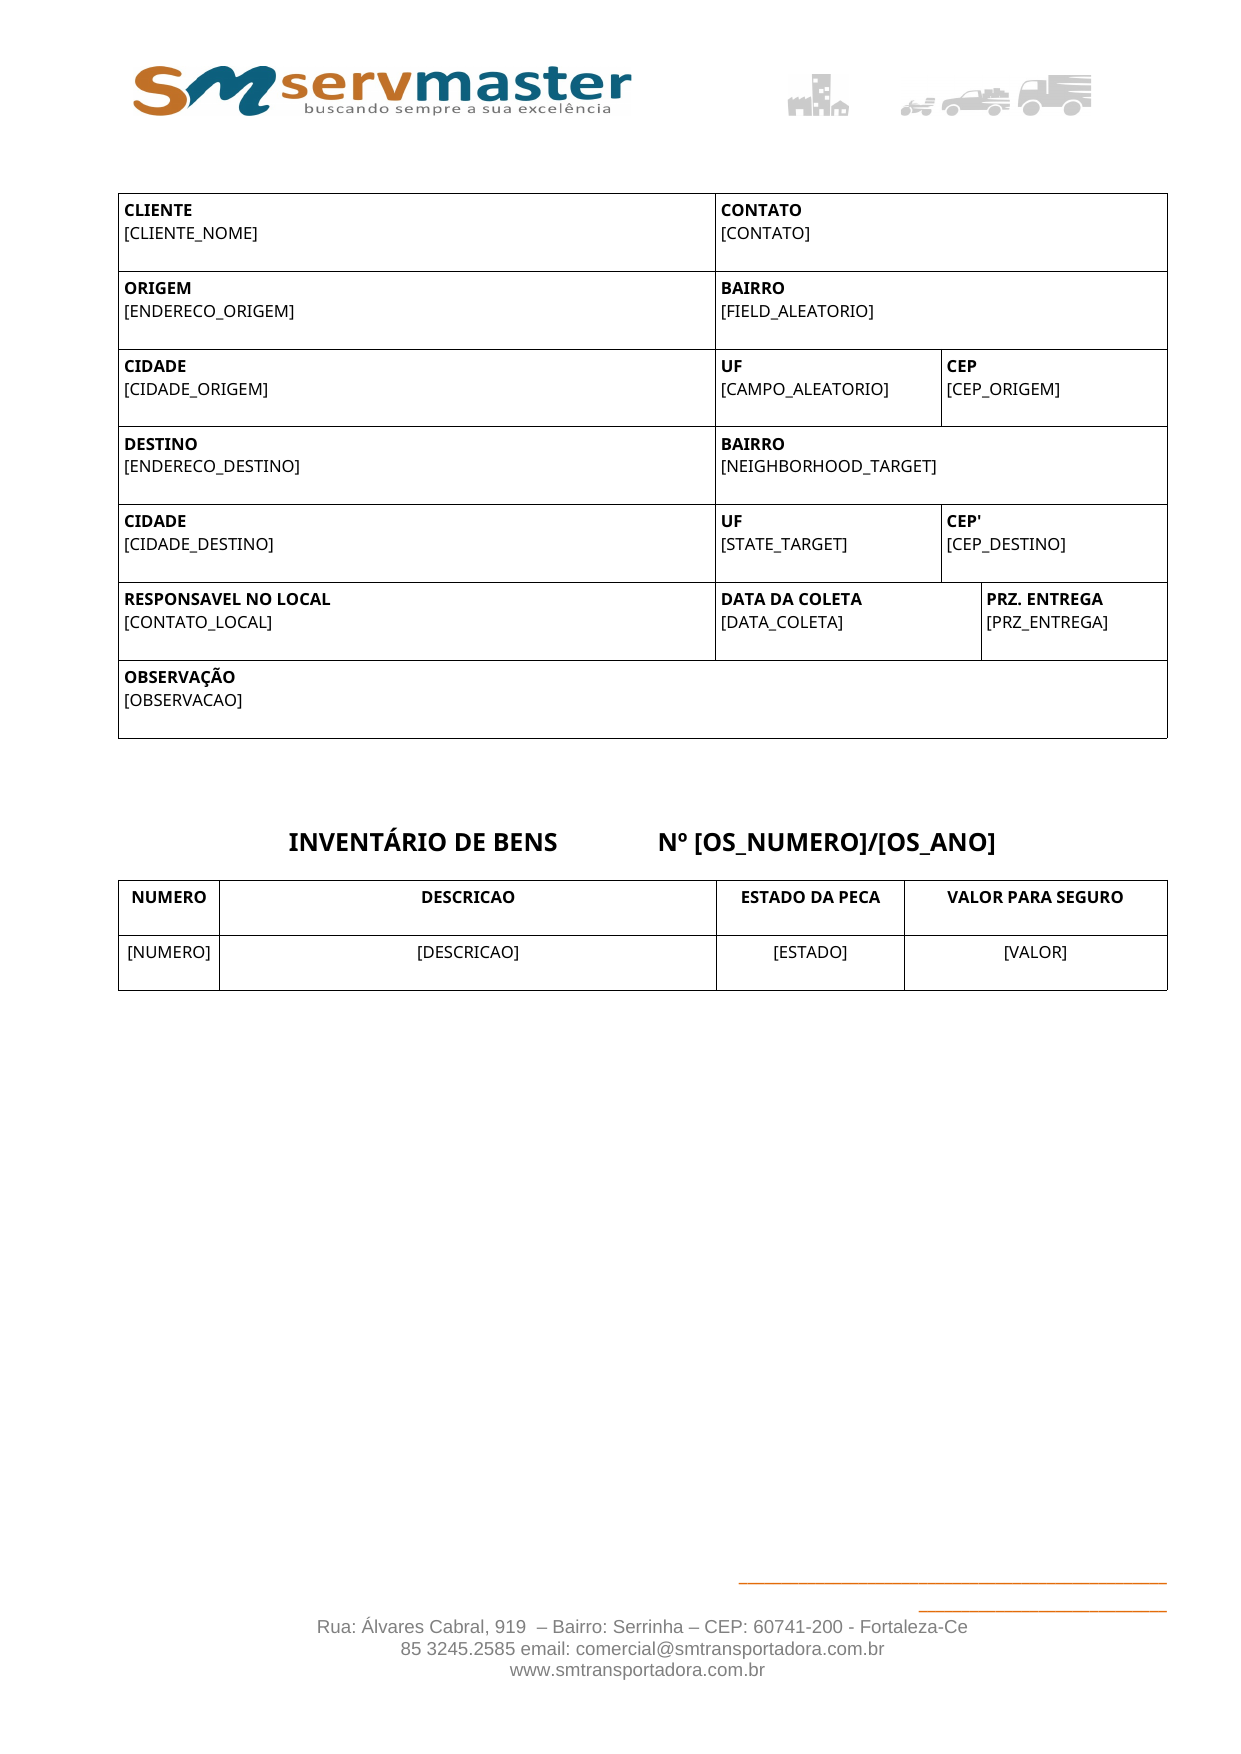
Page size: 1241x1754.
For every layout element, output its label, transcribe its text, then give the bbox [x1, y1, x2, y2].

table_cell [VALOR] [905, 936, 1167, 990]
table_header CONTATO [CONTATO] [716, 194, 1167, 271]
table_cell BAIRRO [FIELD_ALEATORIO] [716, 272, 1167, 349]
table_header VALOR PARA SEGURO [905, 881, 1167, 935]
table_cell CIDADE [CIDADE_DESTINO] [119, 505, 715, 582]
picture [133, 66, 632, 116]
table_header CLIENTE [CLIENTE_NOME] [119, 194, 715, 271]
table_cell [NUMERO] [119, 936, 219, 990]
picture [900, 75, 1092, 116]
table_cell UF [STATE_TARGET] [716, 505, 941, 582]
table_header DESCRICAO [220, 881, 716, 935]
table_cell CIDADE [CIDADE_ORIGEM] [119, 350, 715, 426]
table_cell PRZ. ENTREGA [PRZ_ENTREGA] [982, 583, 1167, 660]
table_cell DATA DA COLETA [DATA_COLETA] [716, 583, 981, 660]
table_cell CEP' [CEP_DESTINO] [942, 505, 1167, 582]
table_cell BAIRRO [NEIGHBORHOOD_TARGET] [716, 427, 1167, 504]
table_cell RESPONSAVEL NO LOCAL [CONTATO_LOCAL] [119, 583, 715, 660]
table_cell DESTINO [ENDERECO_DESTINO] [119, 427, 715, 504]
table_header ESTADO DA PECA [717, 881, 904, 935]
picture [787, 74, 849, 116]
table_cell CEP [CEP_ORIGEM] [942, 350, 1167, 426]
table_cell UF [CAMPO_ALEATORIO] [716, 350, 941, 426]
table_cell [ESTADO] [717, 936, 904, 990]
text INVENTÁRIO DE BENS Nº [OS_NUMERO]/[OS_ANO] [118, 825, 1167, 859]
table_cell ORIGEM [ENDERECO_ORIGEM] [119, 272, 715, 349]
table_header NUMERO [119, 881, 219, 935]
table_cell [DESCRICAO] [220, 936, 716, 990]
table_cell OBSERVAÇÃO [OBSERVACAO] [119, 661, 1167, 738]
